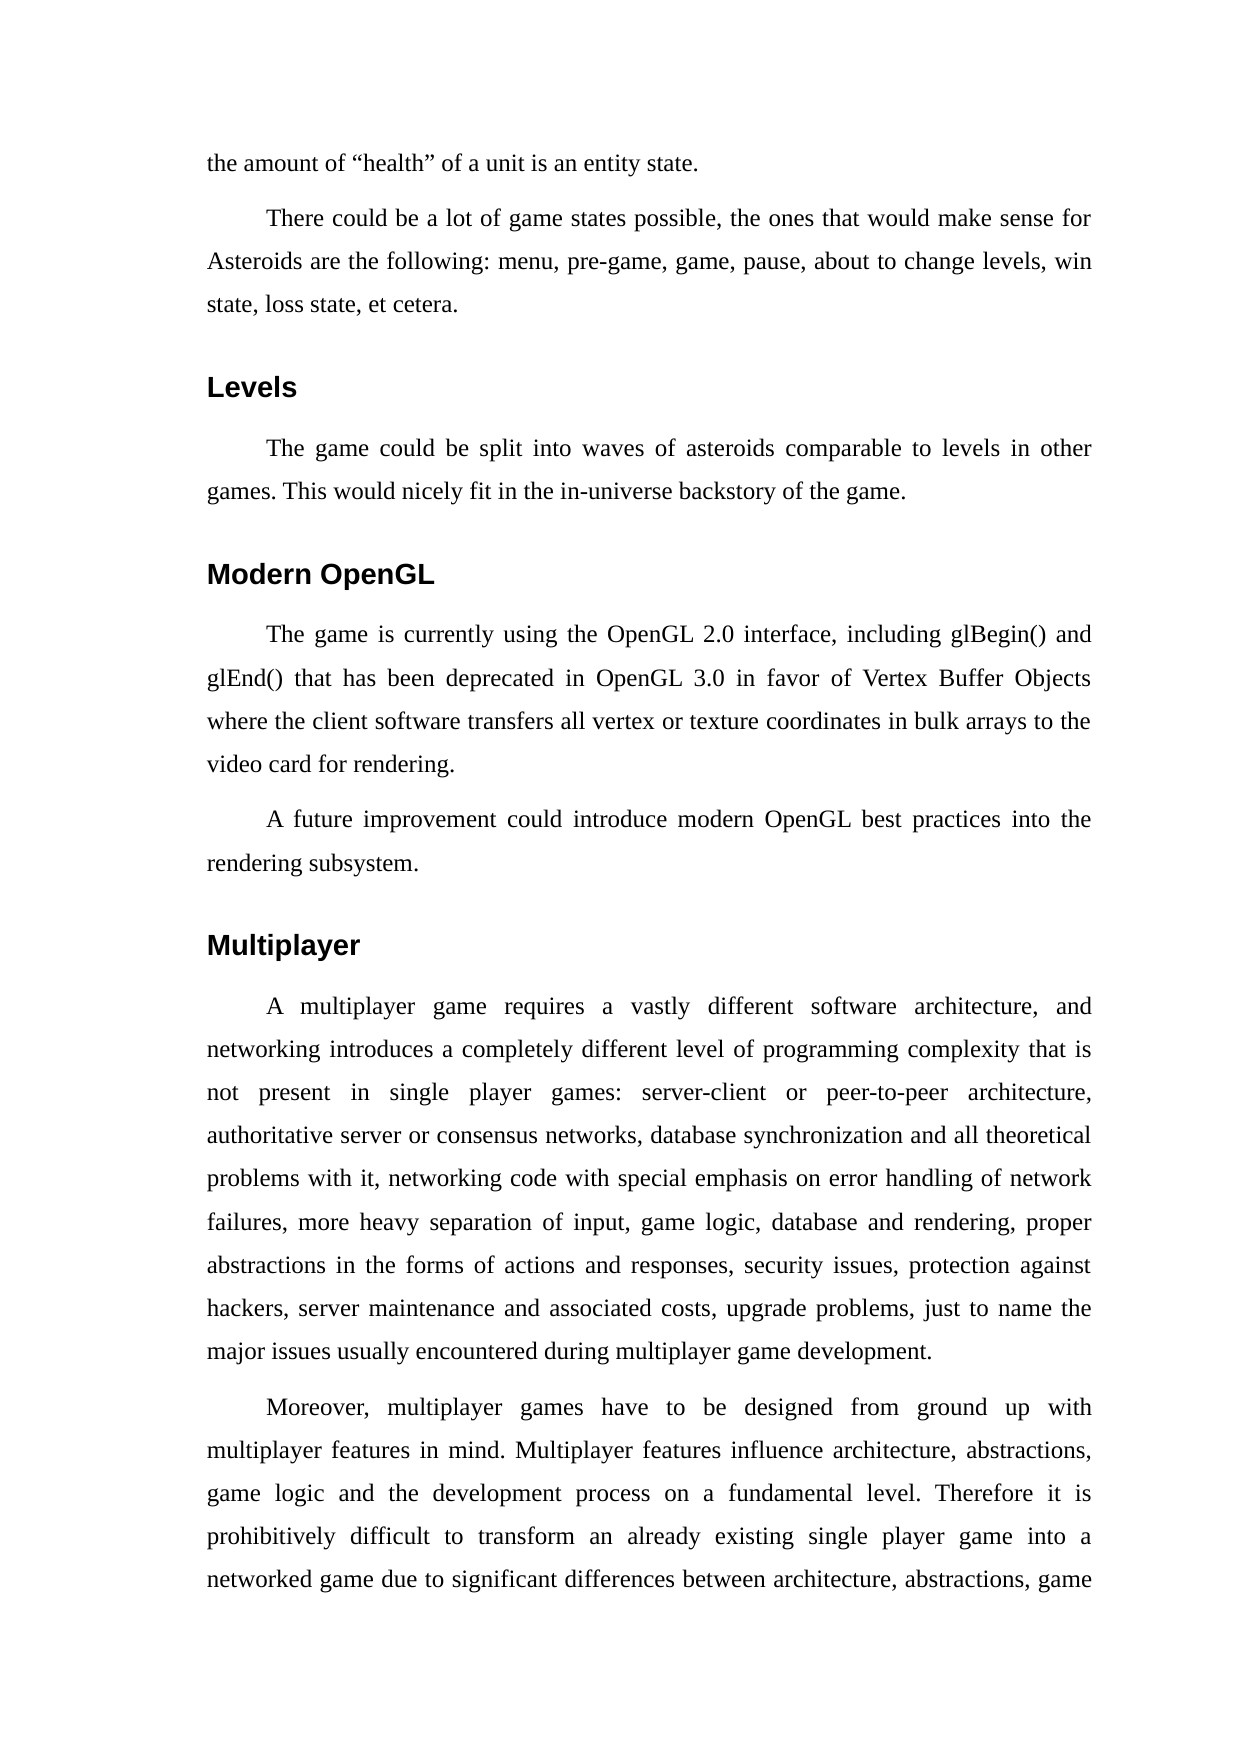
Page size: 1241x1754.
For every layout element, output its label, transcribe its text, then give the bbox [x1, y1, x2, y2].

text the amount of “health” of a unit is an entity state. [207, 148, 1093, 176]
text Moreover, multiplayer games have to be designed from ground up with multiplayer features in mind. Multiplayer features influence architecture, abstractions, game logic and the development process on a fundamental level. Therefore it is prohibitively difficult to transform an already existing single player game into a networked game due to significant differences between architecture, abstractions, game [207, 1392, 1093, 1593]
subtitle Multiplayer [207, 928, 1093, 962]
text The game could be split into waves of asteroids comparable to levels in other games. This would nicely fit in the in-universe backstory of the game. [207, 433, 1093, 505]
text The game is currently using the OpenGL 2.0 interface, including glBegin() and glEnd() that has been deprecated in OpenGL 3.0 in favor of Vertex Buffer Objects where the client software transfers all vertex or texture coordinates in bulk arrays to the video card for rendering. [207, 619, 1093, 778]
text There could be a lot of game states possible, the ones that would make sense for Asteroids are the following: menu, pre-game, game, pause, about to change levels, win state, loss state, et cetera. [207, 203, 1093, 318]
subtitle Levels [207, 370, 1093, 404]
subtitle Modern OpenGL [207, 557, 1093, 590]
text A future improvement could introduce modern OpenGL best practices into the rendering subsystem. [207, 804, 1093, 876]
text A multiplayer game requires a vastly different software architecture, and networking introduces a completely different level of programming complexity that is not present in single player games: server-client or peer-to-peer architecture, authoritative server or consensus networks, database synchronization and all theoretical problems with it, networking code with special emphasis on error handling of network failures, more heavy separation of input, game logic, database and rendering, proper abstractions in the forms of actions and responses, security issues, protection against hackers, server maintenance and associated costs, upgrade problems, just to name the major issues usually encountered during multiplayer game development. [207, 991, 1093, 1365]
